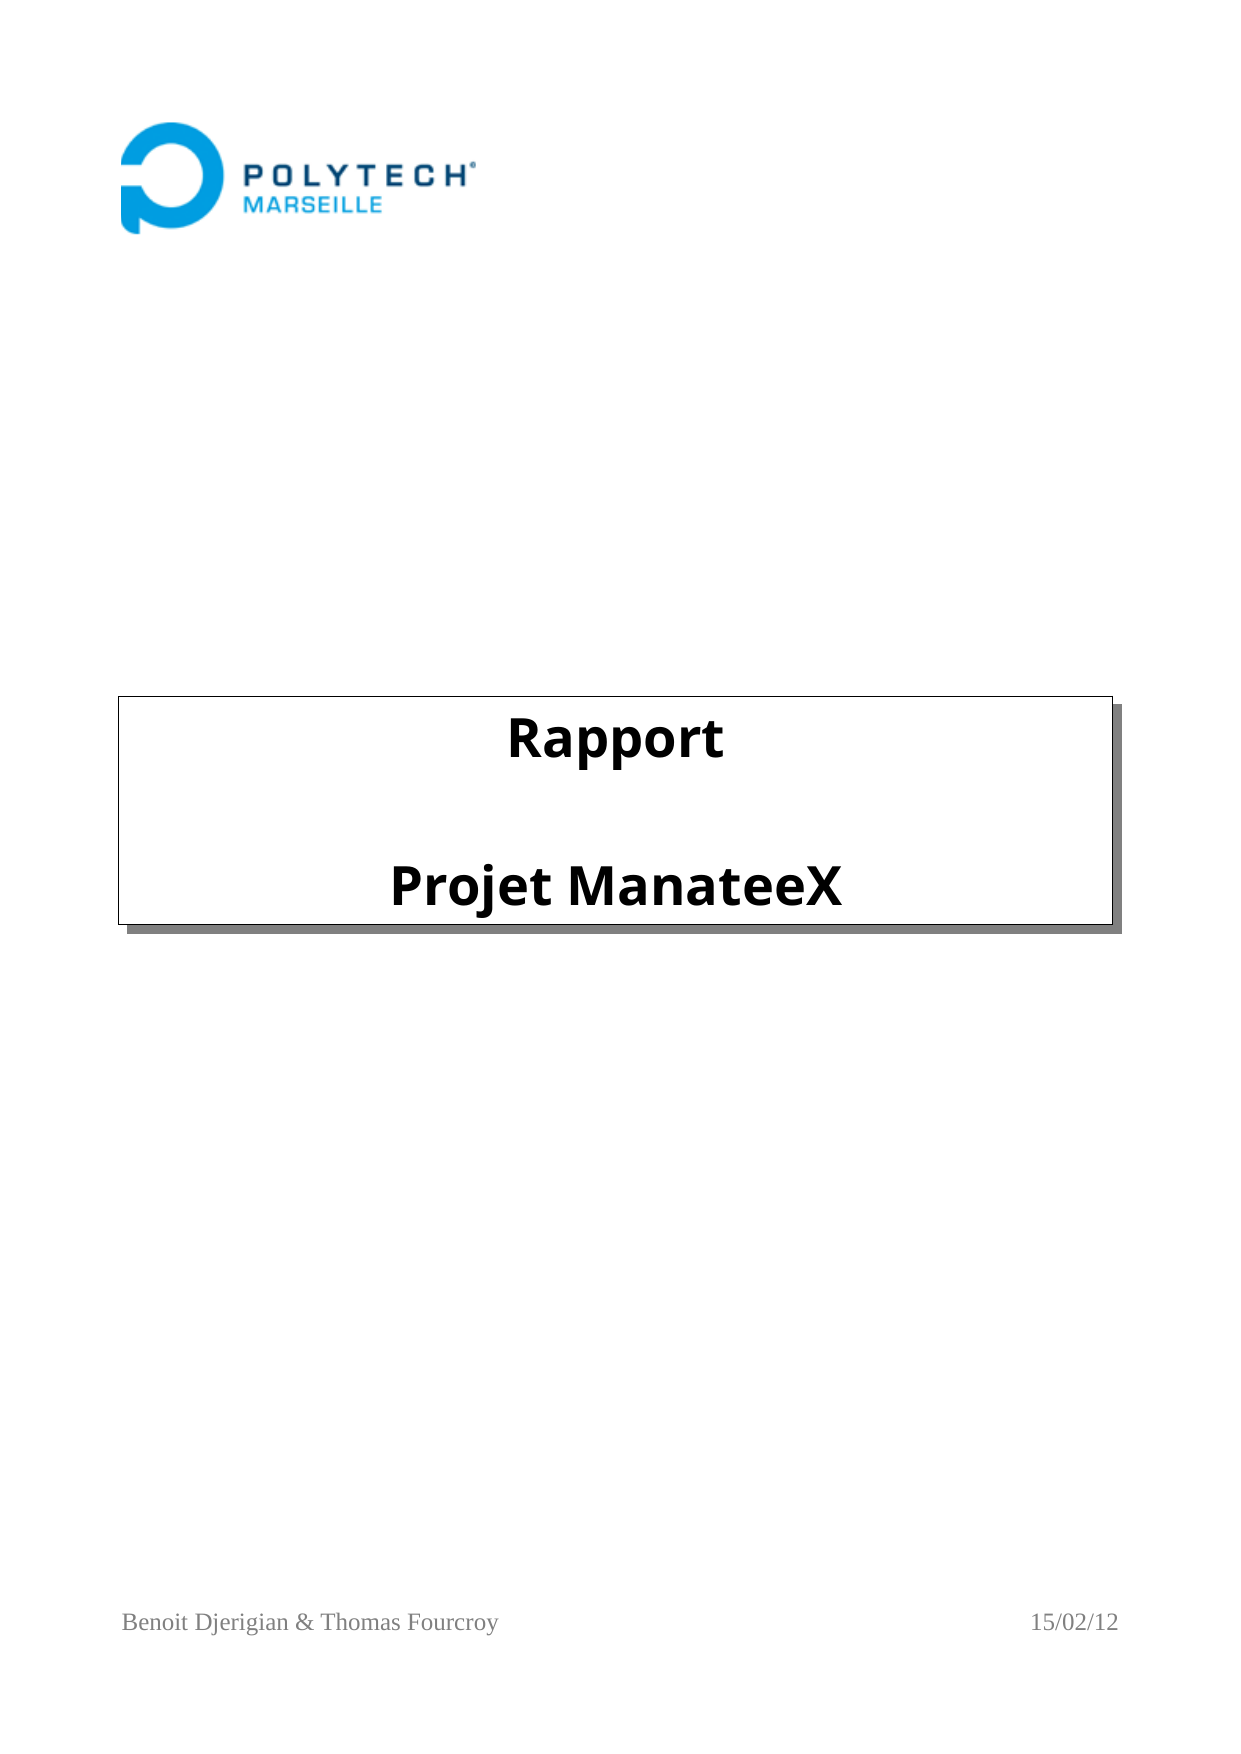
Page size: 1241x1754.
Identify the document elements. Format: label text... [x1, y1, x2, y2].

subtitle Rapport [119, 697, 1112, 773]
picture [121, 118, 476, 239]
picture [121, 143, 203, 207]
subtitle Projet ManateeX [119, 843, 1112, 924]
